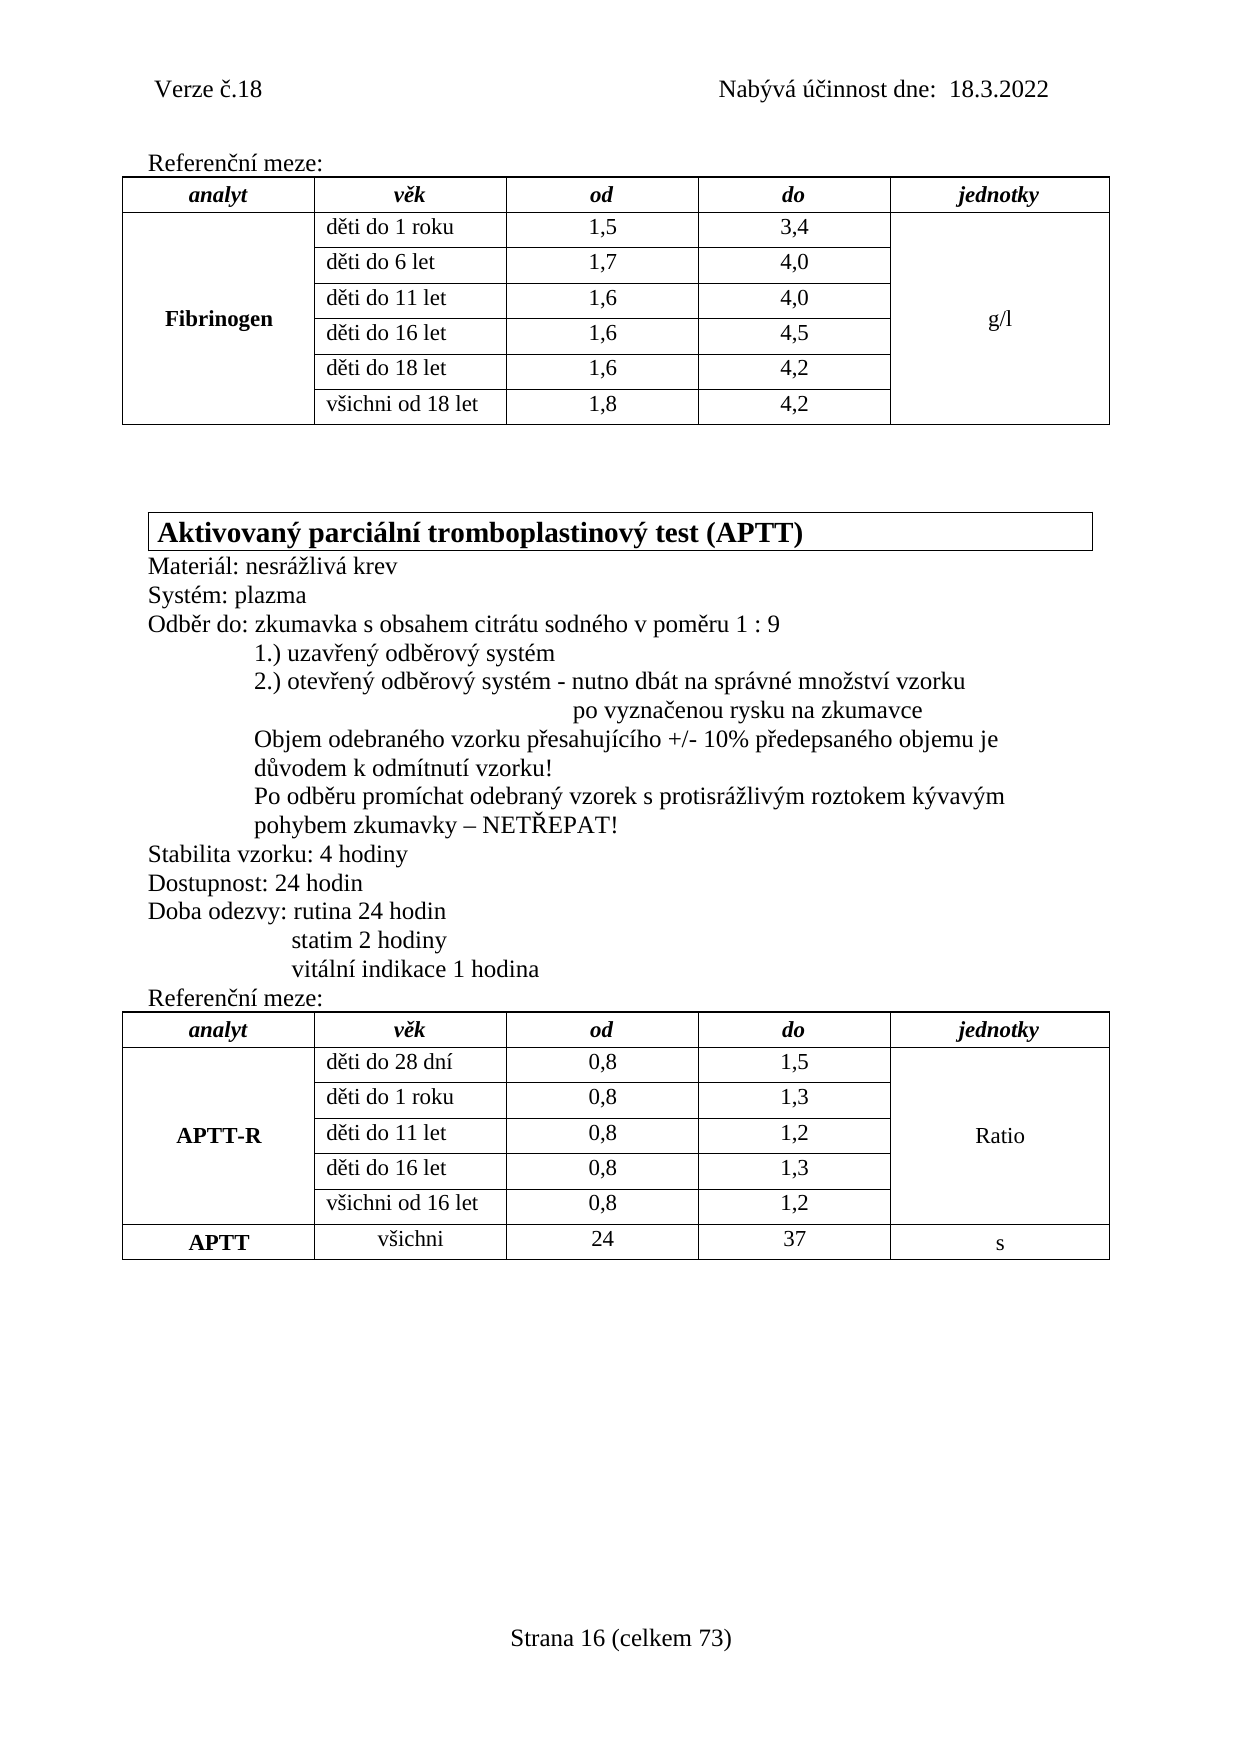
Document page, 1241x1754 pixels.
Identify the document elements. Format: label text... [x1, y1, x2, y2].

text Doba odezvy: rutina 24 hodin [148, 896, 1093, 925]
table_cell 0,8 [507, 1154, 698, 1188]
table_cell 1,2 [699, 1190, 890, 1224]
text 2.) otevřený odběrový systém - nutno dbát na správné množství vzorku [148, 666, 1093, 695]
text Objem odebraného vzorku přesahujícího +/- 10% předepsaného objemu je [148, 724, 1093, 753]
text Materiál: nesrážlivá krev [148, 551, 1093, 580]
table_cell 0,8 [507, 1119, 698, 1153]
text Aktivovaný parciální tromboplastinový test (APTT) [149, 513, 1092, 550]
table_cell všichni od 16 let [315, 1190, 506, 1224]
table_cell 0,8 [507, 1083, 698, 1118]
table_cell 0,8 [507, 1048, 698, 1082]
table_cell děti do 16 let [315, 1154, 506, 1188]
text Odběr do: zkumavka s obsahem citrátu sodného v poměru 1 : 9 [148, 609, 1093, 638]
table_cell 1,7 [507, 248, 698, 283]
table_cell 4,0 [699, 284, 890, 318]
table_cell 0,8 [507, 1190, 698, 1224]
text Referenční meze: [148, 148, 1093, 176]
text pohybem zkumavky – NETŘEPAT! [148, 810, 1093, 839]
table_header od [507, 178, 698, 212]
table_header do [699, 178, 890, 212]
text vitální indikace 1 hodina [148, 954, 1093, 983]
table_cell 1,6 [507, 355, 698, 389]
table_cell děti do 6 let [315, 248, 506, 283]
table_cell APTT [123, 1225, 314, 1259]
table_cell 4,0 [699, 248, 890, 283]
table_cell 1,5 [507, 213, 698, 247]
text statim 2 hodiny [148, 925, 1093, 954]
table_cell všichni [315, 1225, 506, 1259]
table_header věk [315, 1013, 506, 1047]
text 1.) uzavřený odběrový systém [148, 638, 1093, 666]
table_cell všichni od 18 let [315, 390, 506, 424]
text Systém: plazma [148, 580, 1093, 609]
table_cell 1,5 [699, 1048, 890, 1082]
table_cell 4,5 [699, 319, 890, 353]
table_cell 3,4 [699, 213, 890, 247]
table_cell 1,2 [699, 1119, 890, 1153]
table_cell 24 [507, 1225, 698, 1259]
table_cell 4,2 [699, 355, 890, 389]
table_cell děti do 1 roku [315, 1083, 506, 1118]
text po vyznačenou rysku na zkumavce [148, 695, 1093, 724]
table_header do [699, 1013, 890, 1047]
text Po odběru promíchat odebraný vzorek s protisrážlivým roztokem kývavým [148, 781, 1093, 810]
table_header jednotky [891, 178, 1109, 212]
table_cell děti do 16 let [315, 319, 506, 353]
table_cell 1,6 [507, 284, 698, 318]
table_cell 1,6 [507, 319, 698, 353]
table_cell 1,3 [699, 1083, 890, 1118]
table_cell Ratio [891, 1048, 1109, 1224]
table_cell s [891, 1225, 1109, 1259]
table_cell APTT-R [123, 1048, 314, 1224]
table_cell 4,2 [699, 390, 890, 424]
table_header od [507, 1013, 698, 1047]
table_header jednotky [891, 1013, 1109, 1047]
table_cell děti do 18 let [315, 355, 506, 389]
table_cell děti do 28 dní [315, 1048, 506, 1082]
table_cell 1,3 [699, 1154, 890, 1188]
table_cell děti do 11 let [315, 284, 506, 318]
table_header věk [315, 178, 506, 212]
table_cell 37 [699, 1225, 890, 1259]
text důvodem k odmítnutí vzorku! [148, 753, 1093, 781]
table_cell děti do 1 roku [315, 213, 506, 247]
text Stabilita vzorku: 4 hodiny [148, 839, 1093, 868]
table_cell 1,8 [507, 390, 698, 424]
table_cell g/l [891, 213, 1109, 424]
text Dostupnost: 24 hodin [148, 868, 1093, 896]
table_cell děti do 11 let [315, 1119, 506, 1153]
table_header analyt [123, 178, 314, 212]
table_cell Fibrinogen [123, 213, 314, 424]
table_header analyt [123, 1013, 314, 1047]
text Referenční meze: [148, 983, 1093, 1011]
